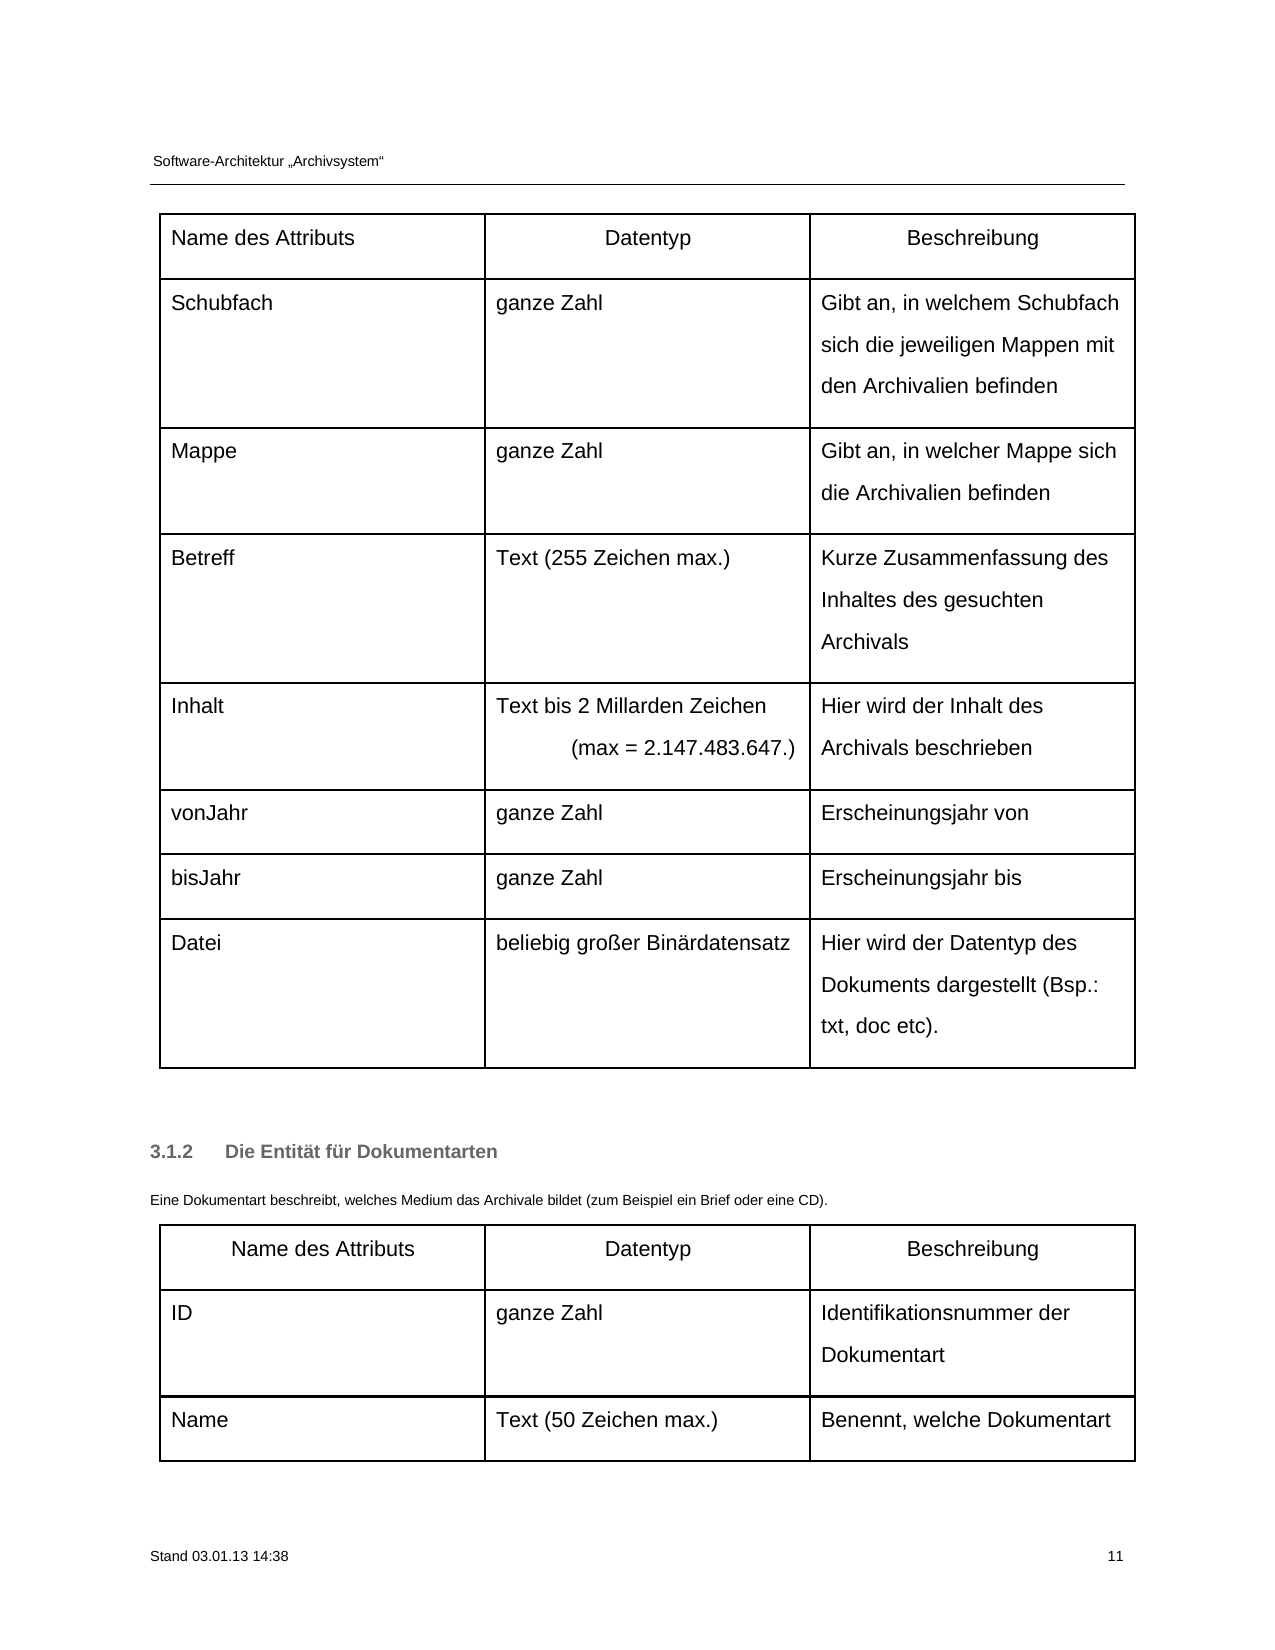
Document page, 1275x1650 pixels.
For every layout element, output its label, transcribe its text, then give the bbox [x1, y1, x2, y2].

table_header Name des Attributs [161, 1226, 484, 1289]
table_cell Name [161, 1398, 484, 1460]
table_cell Gibt an, in welchem Schubfach sich die jeweiligen Mappen mit den Archivalien befinden [811, 280, 1134, 427]
table_header Datentyp [486, 215, 809, 278]
table_cell ganze Zahl [486, 791, 809, 853]
table_cell Mappe [161, 429, 484, 533]
table_header Beschreibung [811, 1226, 1134, 1289]
table_cell Inhalt [161, 684, 484, 788]
table_cell Gibt an, in welcher Mappe sich die Archivalien befinden [811, 429, 1134, 533]
table_cell Text (255 Zeichen max.) [486, 535, 809, 682]
table_cell beliebig großer Binärdatensatz [486, 920, 809, 1067]
table_cell Betreff [161, 535, 484, 682]
table_cell bisJahr [161, 855, 484, 918]
subtitle Die Entität für Dokumentarten [150, 1141, 1125, 1178]
table_cell vonJahr [161, 791, 484, 853]
table_cell Benennt, welche Dokumentart [811, 1398, 1134, 1460]
table_header Name des Attributs [161, 215, 484, 278]
table_header Beschreibung [811, 215, 1134, 278]
table_cell Schubfach [161, 280, 484, 427]
table_cell Text (50 Zeichen max.) [486, 1398, 809, 1460]
table_cell ganze Zahl [486, 1291, 809, 1395]
table_cell Erscheinungsjahr bis [811, 855, 1134, 918]
table_cell Text bis 2 Millarden Zeichen (max = 2.147.483.647.) [486, 684, 809, 788]
table_cell ganze Zahl [486, 855, 809, 918]
table_cell Hier wird der Datentyp des Dokuments dargestellt (Bsp.: txt, doc etc). [811, 920, 1134, 1067]
table_cell Erscheinungsjahr von [811, 791, 1134, 853]
table_header Datentyp [486, 1226, 809, 1289]
table_cell Identifikationsnummer der Dokumentart [811, 1291, 1134, 1395]
table_cell ganze Zahl [486, 429, 809, 533]
table_cell Kurze Zusammenfassung des Inhaltes des gesuchten Archivals [811, 535, 1134, 682]
table_cell Datei [161, 920, 484, 1067]
table_cell ID [161, 1291, 484, 1395]
table_cell ganze Zahl [486, 280, 809, 427]
text Eine Dokumentart beschreibt, welches Medium das Archivale bildet (zum Beispiel ein Brief oder eine CD). [150, 1192, 1125, 1220]
table_cell Hier wird der Inhalt des Archivals beschrieben [811, 684, 1134, 788]
